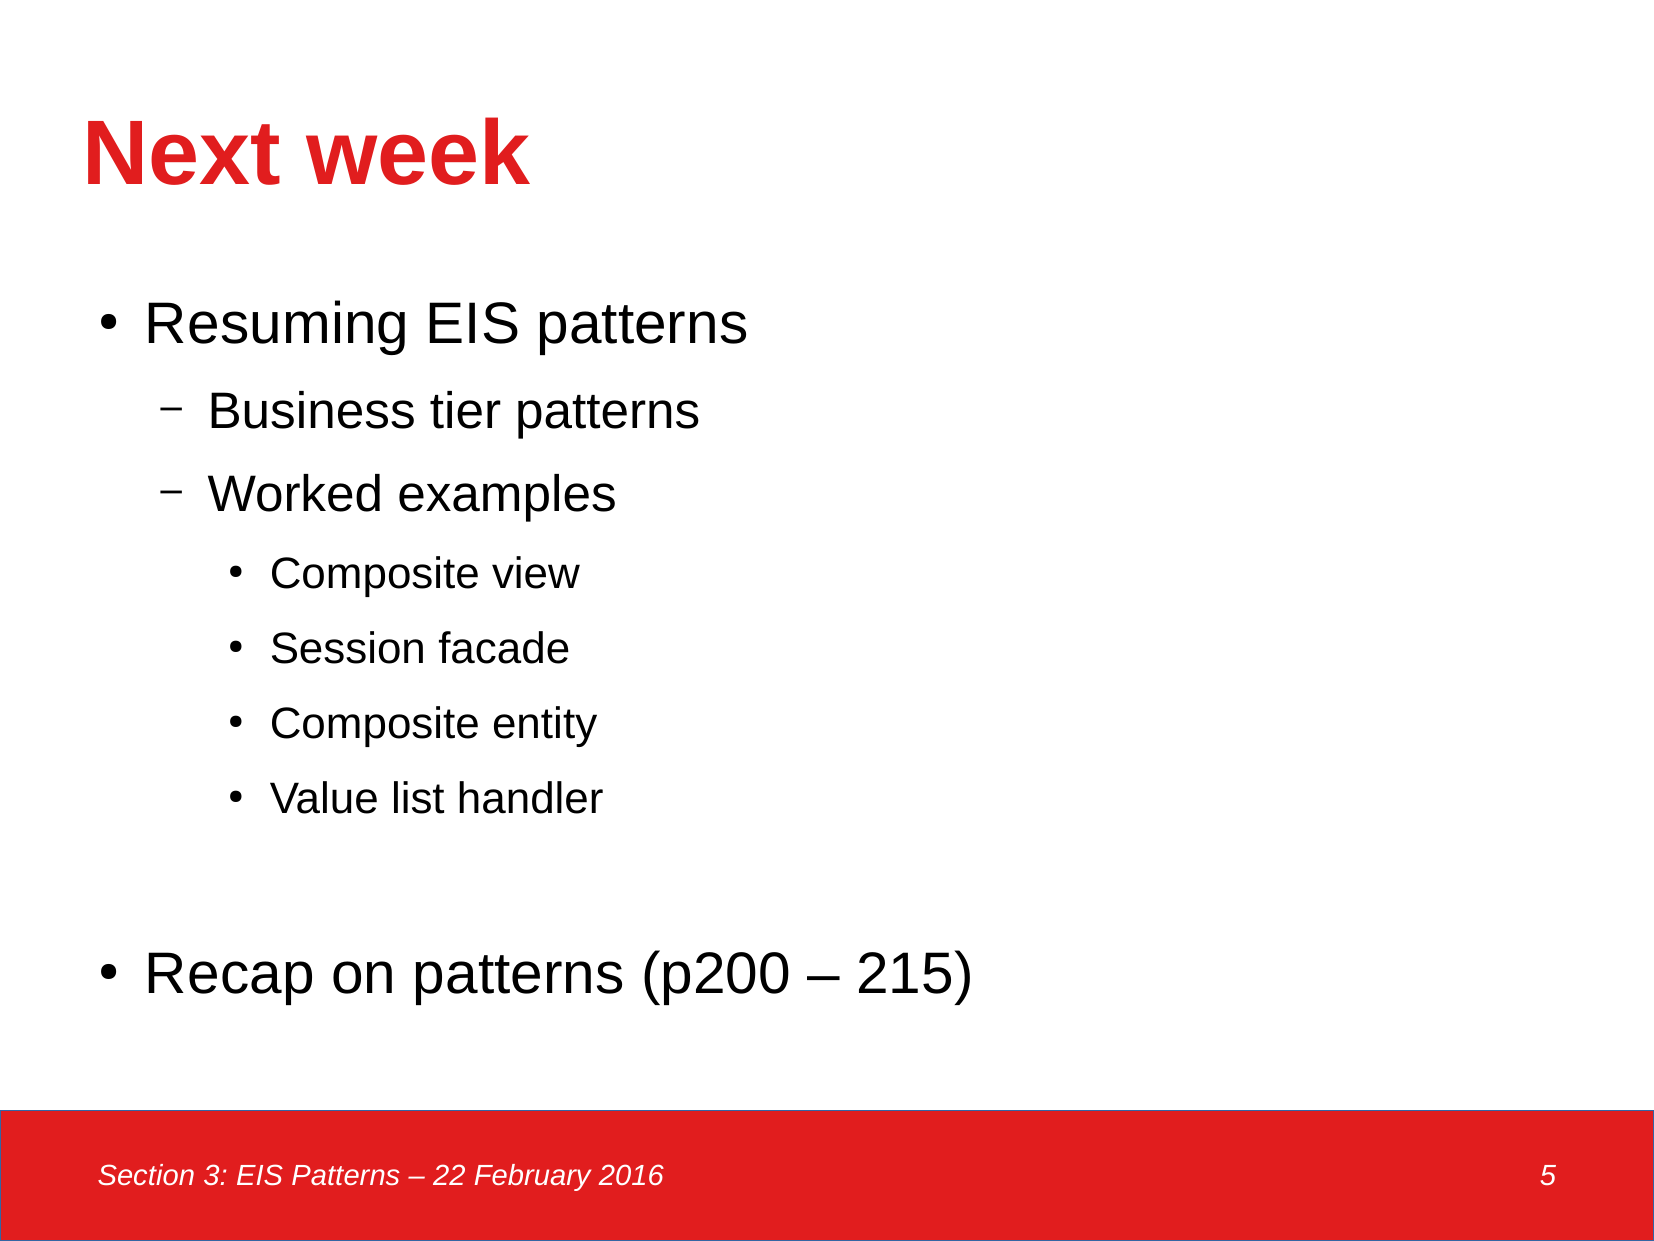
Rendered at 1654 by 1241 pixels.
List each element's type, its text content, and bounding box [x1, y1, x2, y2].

list Resuming EIS patterns Business tier patterns Worked examples Composite view Session facade Composite entity Value list handler Recap on patterns (p200 – 215) [82, 290, 1571, 1010]
title Next week [82, 49, 1571, 257]
